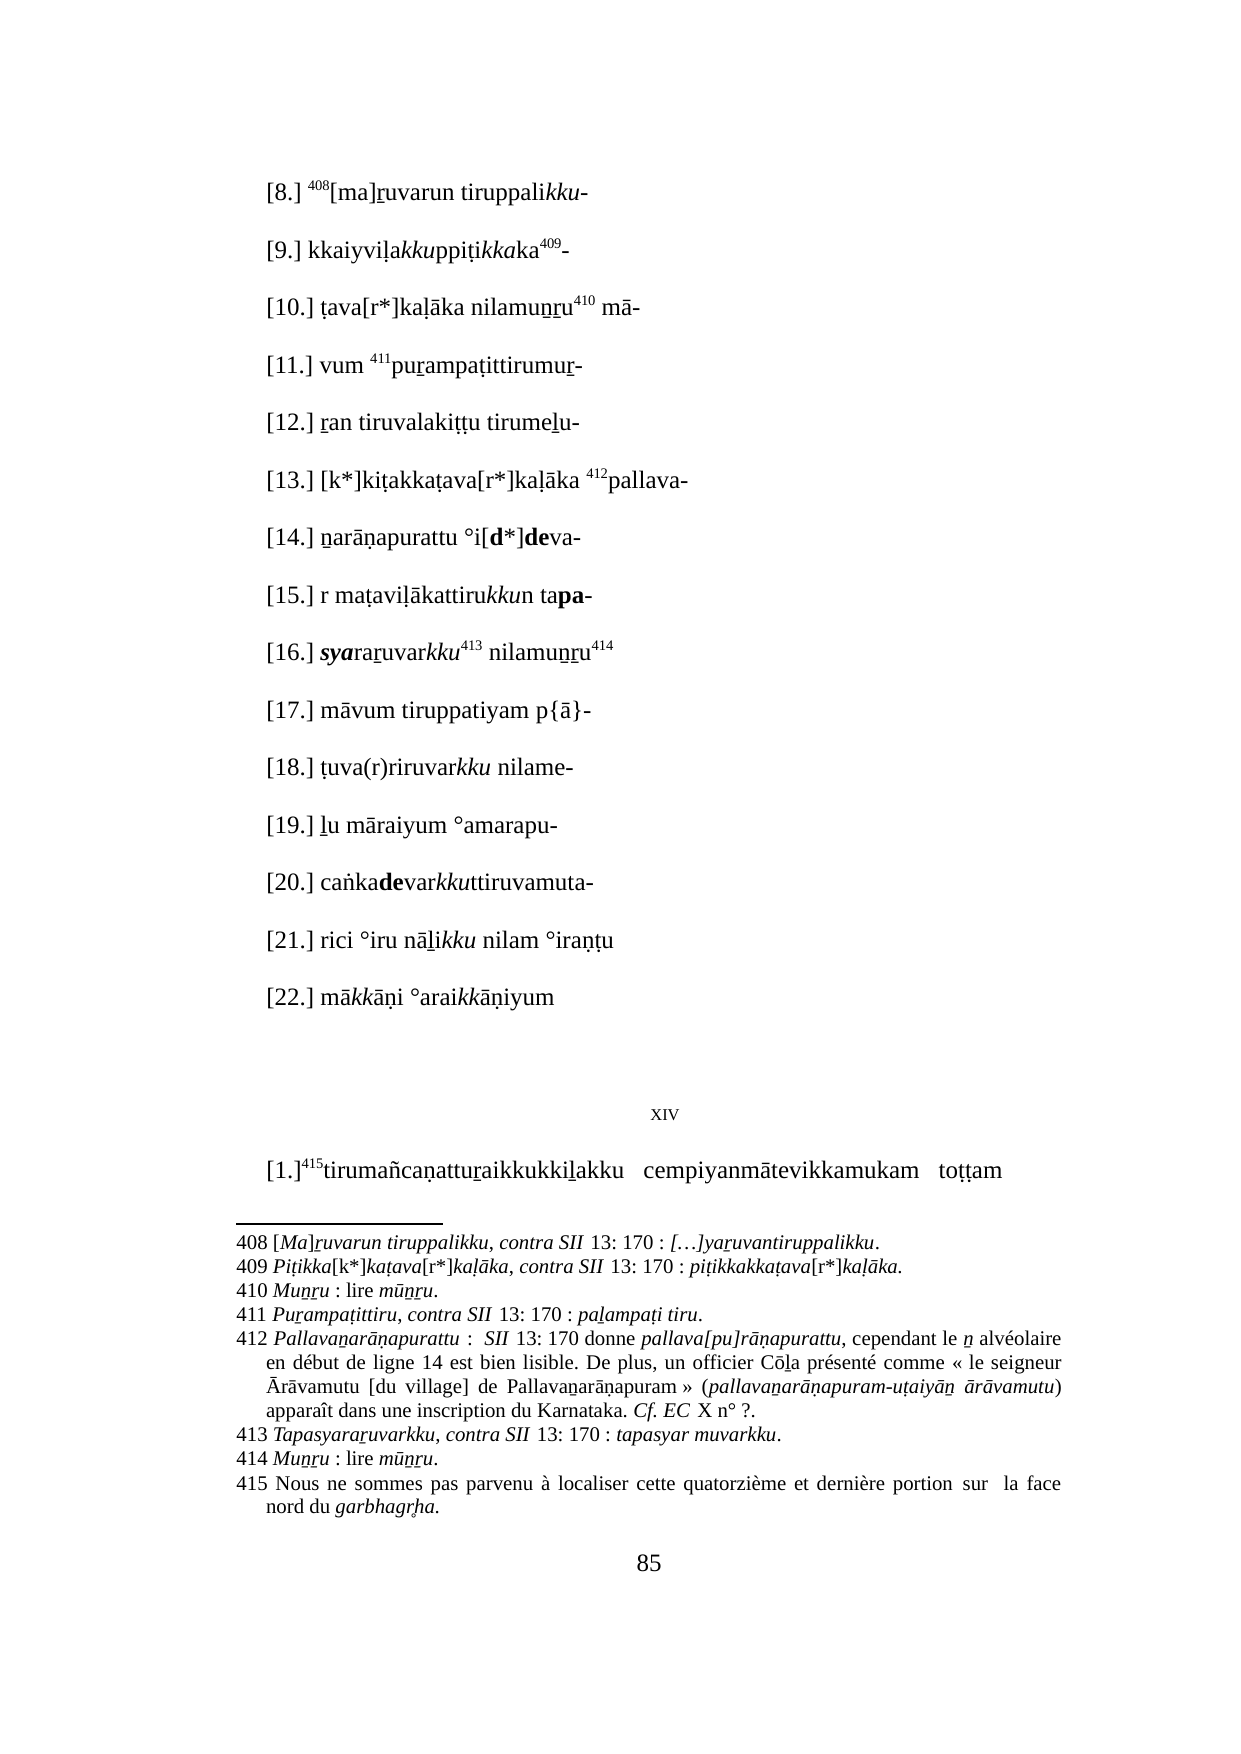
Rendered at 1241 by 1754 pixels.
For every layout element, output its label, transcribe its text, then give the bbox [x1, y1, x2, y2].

text Puṟampaṭittiru, contra SII 13: 170 : paḻampaṭi tiru. [236, 1302, 1061, 1326]
text [20.] caṅkadevarkkuttiruvamuta- [266, 867, 1061, 896]
text [13.] [k*]kiṭakkaṭava[r*]kaḷāka pallava- [266, 465, 1061, 493]
text [8.] [ma]ṟuvarun tiruppalikku- [266, 177, 1061, 206]
text [15.] r maṭaviḷākattirukkun tapa- [266, 580, 1061, 608]
text [19.] ḻu māraiyum °amarapu- [266, 810, 1061, 838]
text [9.] kkaiyviḷakkuppiṭikkaka- [266, 235, 1061, 263]
text [21.] rici °iru nāḻikku nilam °iraṇṭu [266, 925, 1061, 953]
text Piṭikka[k*]kaṭava[r*]kaḷāka, contra SII 13: 170 : piṭikkakkaṭava[r*]kaḷāka. [236, 1254, 1061, 1278]
text [10.] ṭava[r*]kaḷāka nilamuṉṟu mā- [266, 292, 1061, 321]
text xiv [298, 1097, 1032, 1126]
text Nous ne sommes pas parvenu à localiser cette quatorzième et dernière portion sur la face nord du garbhagr̥ha. [236, 1470, 1061, 1518]
text Pallavaṉarāṇapurattu : SII 13: 170 donne pallava[pu]rāṇapurattu, cependant le ṉ alvéolaire en début de ligne 14 est bien lisible. De plus, un officier Cōḻa présenté comme « le seigneur Ārāvamutu [du village] de Pallavaṉarāṇapuram » (pallavaṉarāṇapuram-uṭaiyāṉ ārāvamutu) apparaît dans une inscription du Karnataka. Cf. EC X n° ?. [236, 1326, 1061, 1422]
text Tapasyaraṟuvarkku, contra SII 13: 170 : tapasyar muvarkku. [236, 1422, 1061, 1446]
text Muṉṟu : lire mūṉṟu. [236, 1446, 1061, 1470]
text [14.] ṉarāṇapurattu °i[d*]deva- [266, 522, 1061, 551]
text [18.] ṭuva(r)riruvarkku nilame- [266, 752, 1061, 781]
text [11.] vum puṟampaṭittirumuṟ- [266, 350, 1061, 378]
text [1.]tirumañcaṇattuṟaikkukkiḻakku cempiyanmātevikkamukam toṭṭam [266, 1155, 1003, 1183]
text [12.] ṟan tiruvalakiṭṭu tirumeḻu- [266, 407, 1061, 436]
text [Ma]ṟuvarun tiruppalikku, contra SII 13: 170 : […]yaṟuvantiruppalikku. [236, 1230, 1061, 1254]
text [16.] syaraṟuvarkku nilamuṉṟu [266, 637, 1061, 666]
text Muṉṟu : lire mūṉṟu. [236, 1278, 1061, 1302]
text [22.] mākkāṇi °araikkāṇiyum [266, 982, 1061, 1011]
text [17.] māvum tiruppatiyam p{ā}- [266, 695, 1061, 723]
